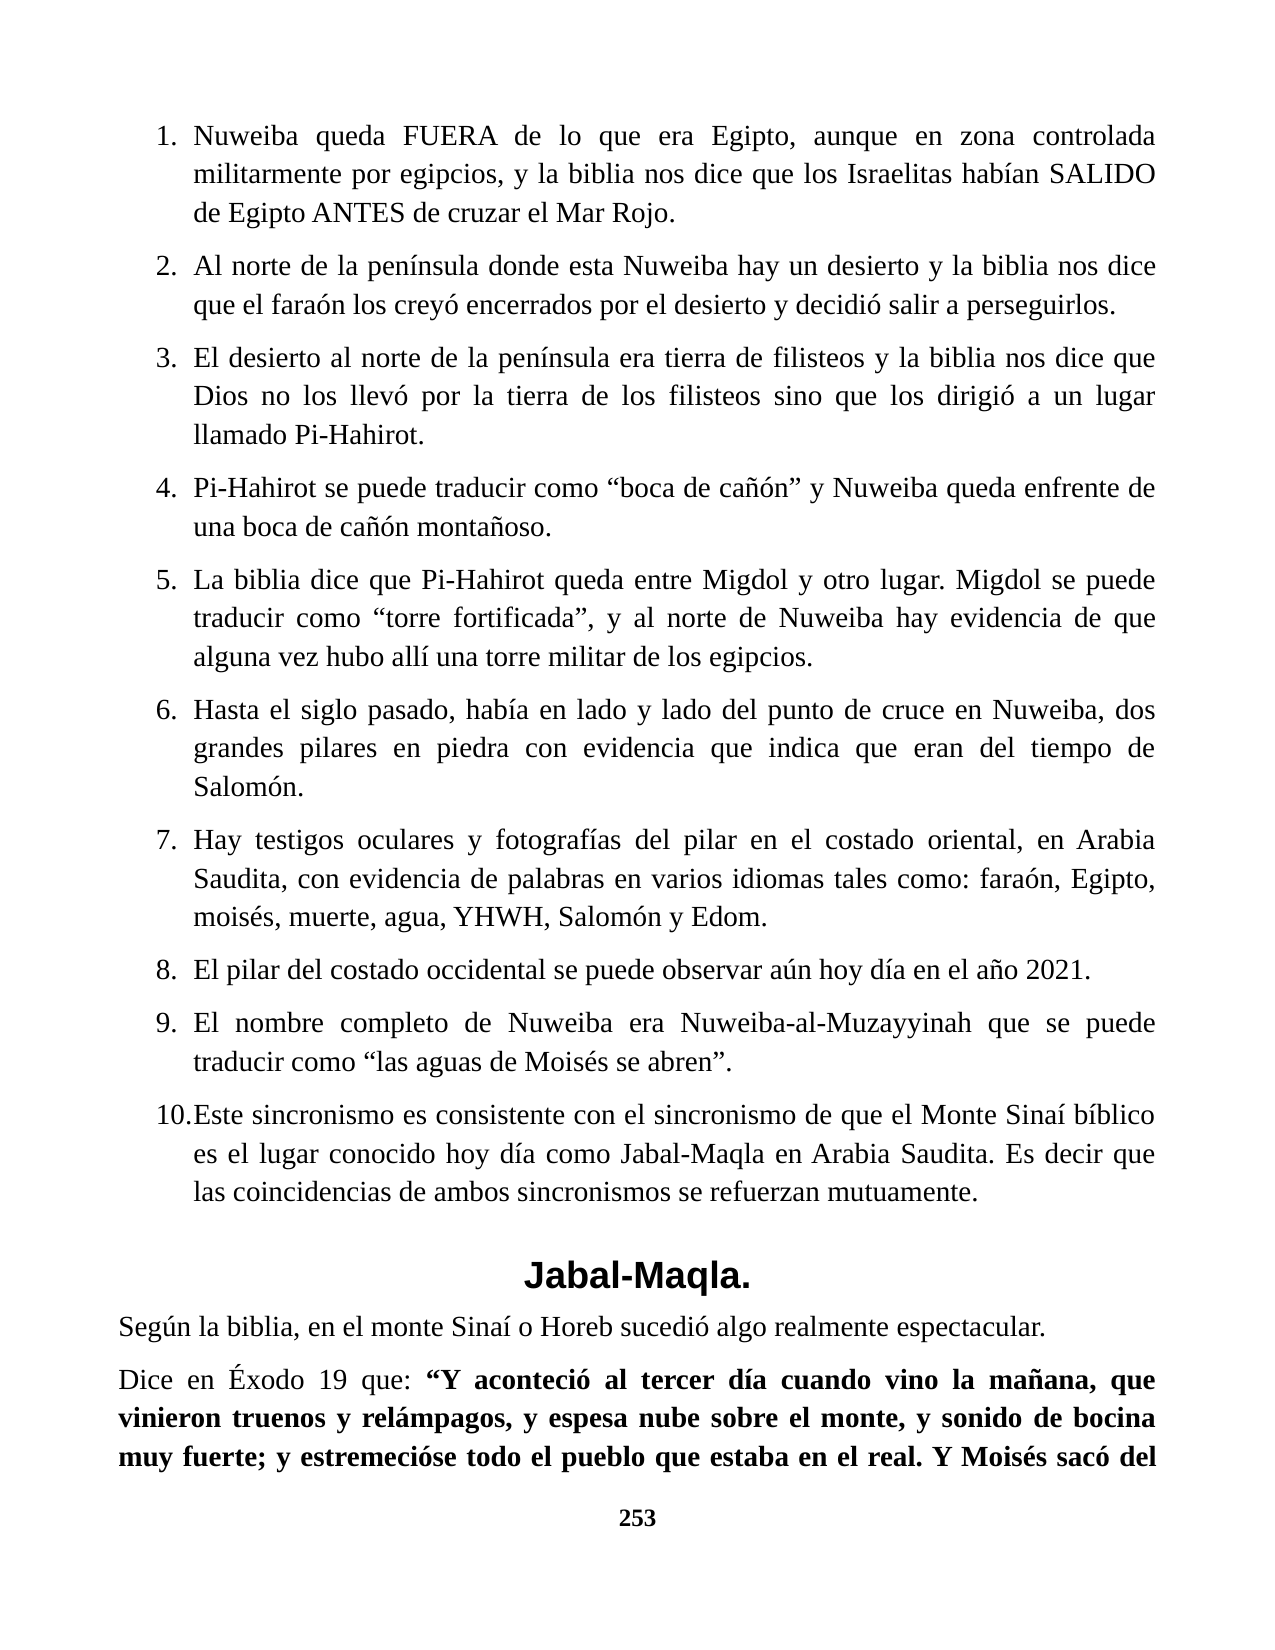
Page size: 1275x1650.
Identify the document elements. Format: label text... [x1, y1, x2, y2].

list El pilar del costado occidental se puede observar aún hoy día en el año 2021. [156, 952, 1157, 986]
list Al norte de la península donde esta Nuweiba hay un desierto y la biblia nos dice que el faraón los creyó encerrados por el desierto y decidió salir a perseguirlos. [156, 248, 1157, 320]
text Dice en Éxodo 19 que: “Y aconteció al tercer día cuando vino la mañana, que vinieron truenos y relámpagos, y espesa nube sobre el monte, y sonido de bocina muy fuerte; y estremecióse todo el pueblo que estaba en el real. Y Moisés sacó del [118, 1362, 1157, 1472]
subtitle Jabal-Maqla. [118, 1252, 1157, 1296]
list Nuweiba queda FUERA de lo que era Egipto, aunque en zona controlada militarmente por egipcios, y la biblia nos dice que los Israelitas habían SALIDO de Egipto ANTES de cruzar el Mar Rojo. [156, 118, 1157, 229]
list La biblia dice que Pi-Hahirot queda entre Migdol y otro lugar. Migdol se puede traducir como “torre fortificada”, y al norte de Nuweiba hay evidencia de que alguna vez hubo allí una torre militar de los egipcios. [156, 562, 1157, 672]
text Según la biblia, en el monte Sinaí o Horeb sucedió algo realmente espectacular. [118, 1309, 1157, 1342]
list Hasta el siglo pasado, había en lado y lado del punto de cruce en Nuweiba, dos grandes pilares en piedra con evidencia que indica que eran del tiempo de Salomón. [156, 692, 1157, 803]
list El nombre completo de Nuweiba era Nuweiba-al-Muzayyinah que se puede traducir como “las aguas de Moisés se abren”. [156, 1006, 1157, 1078]
list Pi-Hahirot se puede traducir como “boca de cañón” y Nuweiba queda enfrente de una boca de cañón montañoso. [156, 470, 1157, 542]
list El desierto al norte de la península era tierra de filisteos y la biblia nos dice que Dios no los llevó por la tierra de los filisteos sino que los dirigió a un lugar llamado Pi-Hahirot. [156, 340, 1157, 451]
list Hay testigos oculares y fotografías del pilar en el costado oriental, en Arabia Saudita, con evidencia de palabras en varios idiomas tales como: faraón, Egipto, moisés, muerte, agua, YHWH, Salomón y Edom. [156, 822, 1157, 933]
list Este sincronismo es consistente con el sincronismo de que el Monte Sinaí bíblico es el lugar conocido hoy día como Jabal-Maqla en Arabia Saudita. Es decir que las coincidencias de ambos sincronismos se refuerzan mutuamente. [156, 1097, 1157, 1208]
